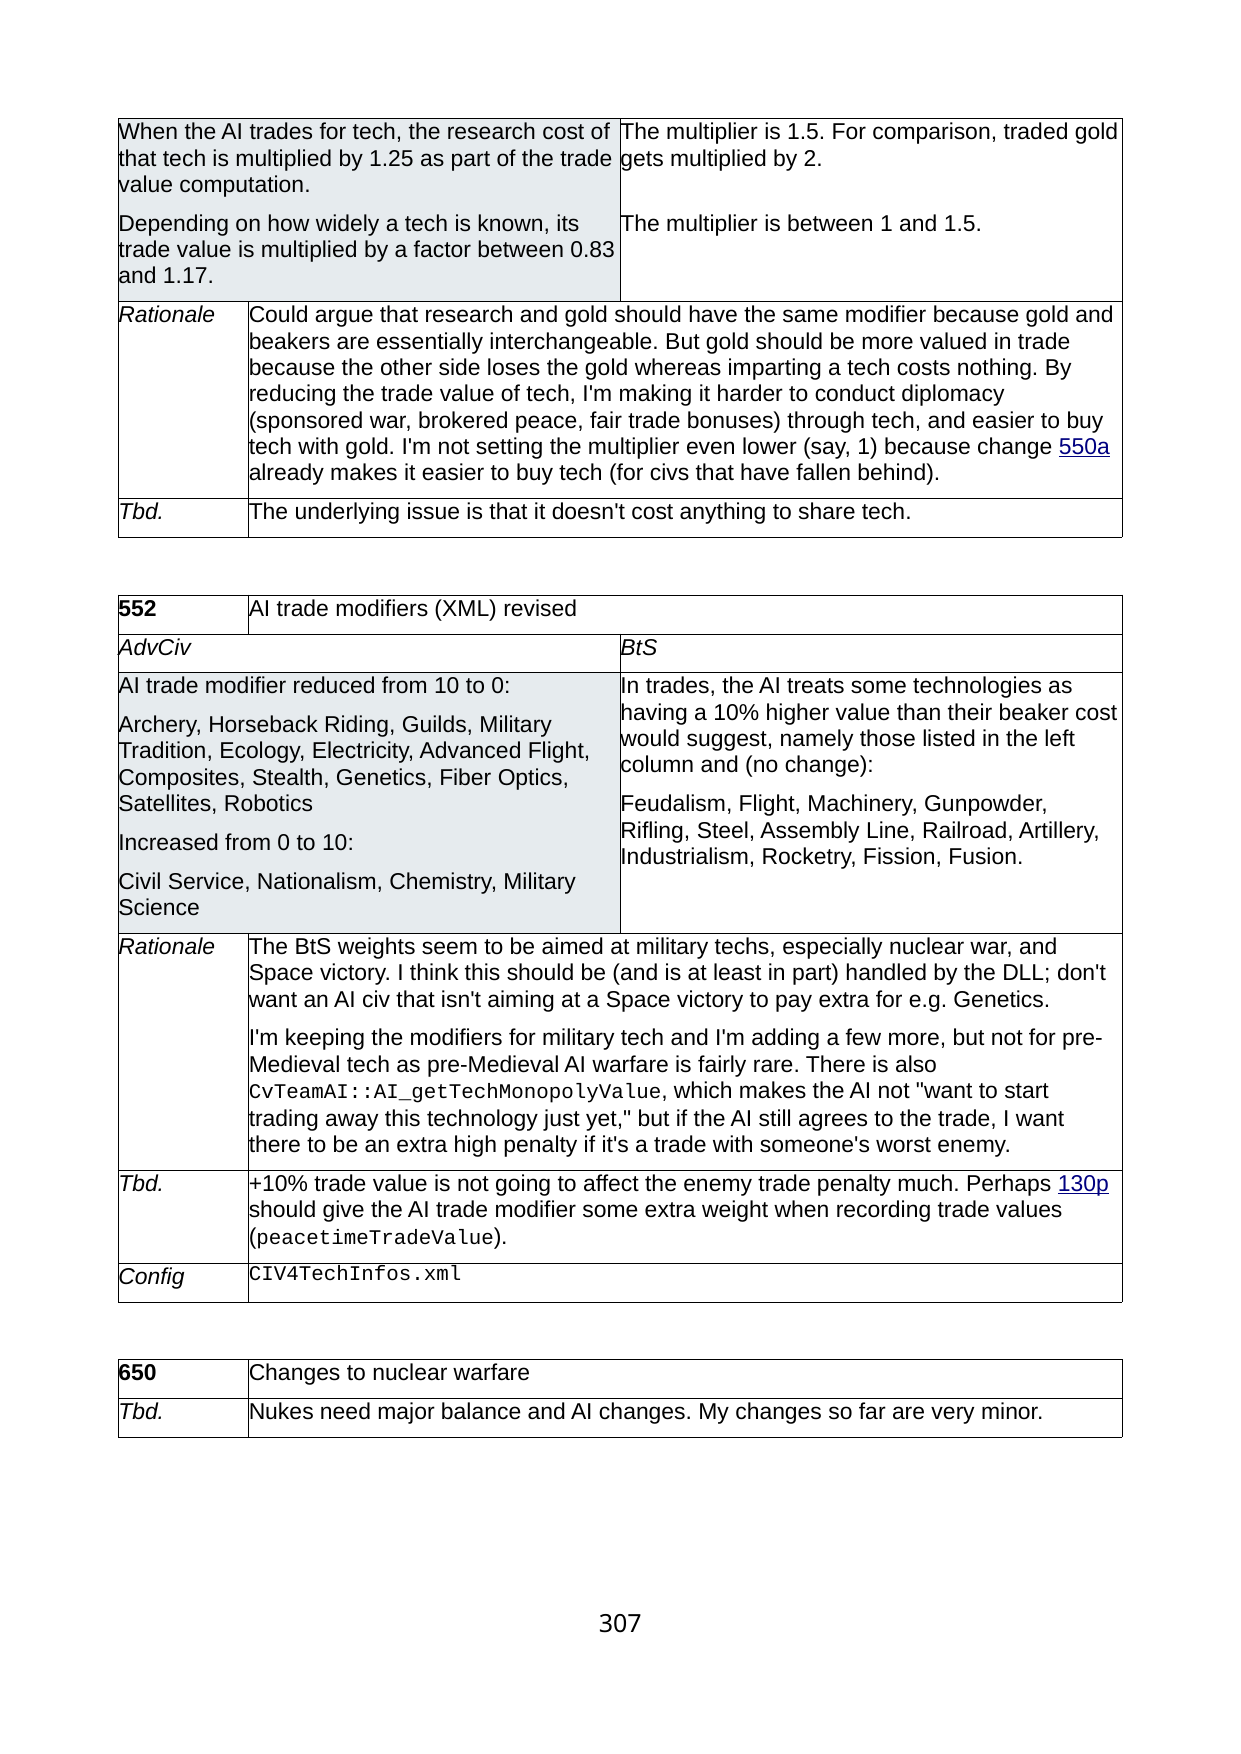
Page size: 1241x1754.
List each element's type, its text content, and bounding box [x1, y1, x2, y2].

table_header 552 [119, 596, 248, 633]
table_cell Config [119, 1264, 248, 1302]
table_cell Tbd. [119, 1399, 248, 1437]
table_cell Rationale [119, 934, 248, 1170]
table_cell The underlying issue is that it doesn't cost anything to share tech. [249, 499, 1122, 537]
table_cell Tbd. [119, 1171, 248, 1263]
table_cell In trades, the AI treats some technologies as having a 10% higher value than their beaker cost would suggest, namely those listed in the left column and (no change): Feudalism, Flight, Machinery, Gunpowder, Rifling, Steel, Assembly Line, Railroad, Artillery, Industrialism, Rocketry, Fission, Fusion. [621, 673, 1122, 933]
table_cell BtS [621, 635, 1122, 672]
table_cell Rationale [119, 302, 248, 498]
table_cell When the AI trades for tech, the research cost of that tech is multiplied by 1.25 as part of the trade value computation. Depending on how widely a tech is known, its trade value is multiplied by a factor between 0.83 and 1.17. [119, 119, 620, 301]
table_cell AI trade modifier reduced from 10 to 0: Archery, Horseback Riding, Guilds, Military Tradition, Ecology, Electricity, Advanced Flight, Composites, Stealth, Genetics, Fiber Optics, Satellites, Robotics Increased from 0 to 10: Civil Service, Nationalism, Chemistry, Military Science [119, 673, 620, 933]
table_cell Tbd. [119, 499, 248, 537]
table_header 650 [119, 1360, 248, 1398]
table_header Changes to nuclear warfare [249, 1360, 1122, 1398]
table_header AI trade modifiers (XML) revised [249, 596, 1122, 633]
table_cell +10% trade value is not going to affect the enemy trade penalty much. Perhaps 130p should give the AI trade modifier some extra weight when recording trade values (peacetimeTradeValue). [249, 1171, 1122, 1263]
table_cell Could argue that research and gold should have the same modifier because gold and beakers are essentially interchangeable. But gold should be more valued in trade because the other side loses the gold whereas imparting a tech costs nothing. By reducing the trade value of tech, I'm making it harder to conduct diplomacy (sponsored war, brokered peace, fair trade bonuses) through tech, and easier to buy tech with gold. I'm not setting the multiplier even lower (say, 1) because change 550a already makes it easier to buy tech (for civs that have fallen behind). [249, 302, 1122, 498]
table_cell CIV4TechInfos.xml [249, 1264, 1122, 1302]
table_cell The multiplier is 1.5. For comparison, traded gold gets multiplied by 2. The multiplier is between 1 and 1.5. [621, 119, 1122, 301]
table_cell Nukes need major balance and AI changes. My changes so far are very minor. [249, 1399, 1122, 1437]
table_cell AdvCiv [119, 635, 620, 672]
table_cell The BtS weights seem to be aimed at military techs, especially nuclear war, and Space victory. I think this should be (and is at least in part) handled by the DLL; don't want an AI civ that isn't aiming at a Space victory to pay extra for e.g. Genetics. I'm keeping the modifiers for military tech and I'm adding a few more, but not for pre-Medieval tech as pre-Medieval AI warfare is fairly rare. There is also CvTeamAI::AI_getTechMonopolyValue, which makes the AI not "want to start trading away this technology just yet," but if the AI still agrees to the trade, I want there to be an extra high penalty if it's a trade with someone's worst enemy. [249, 934, 1122, 1170]
